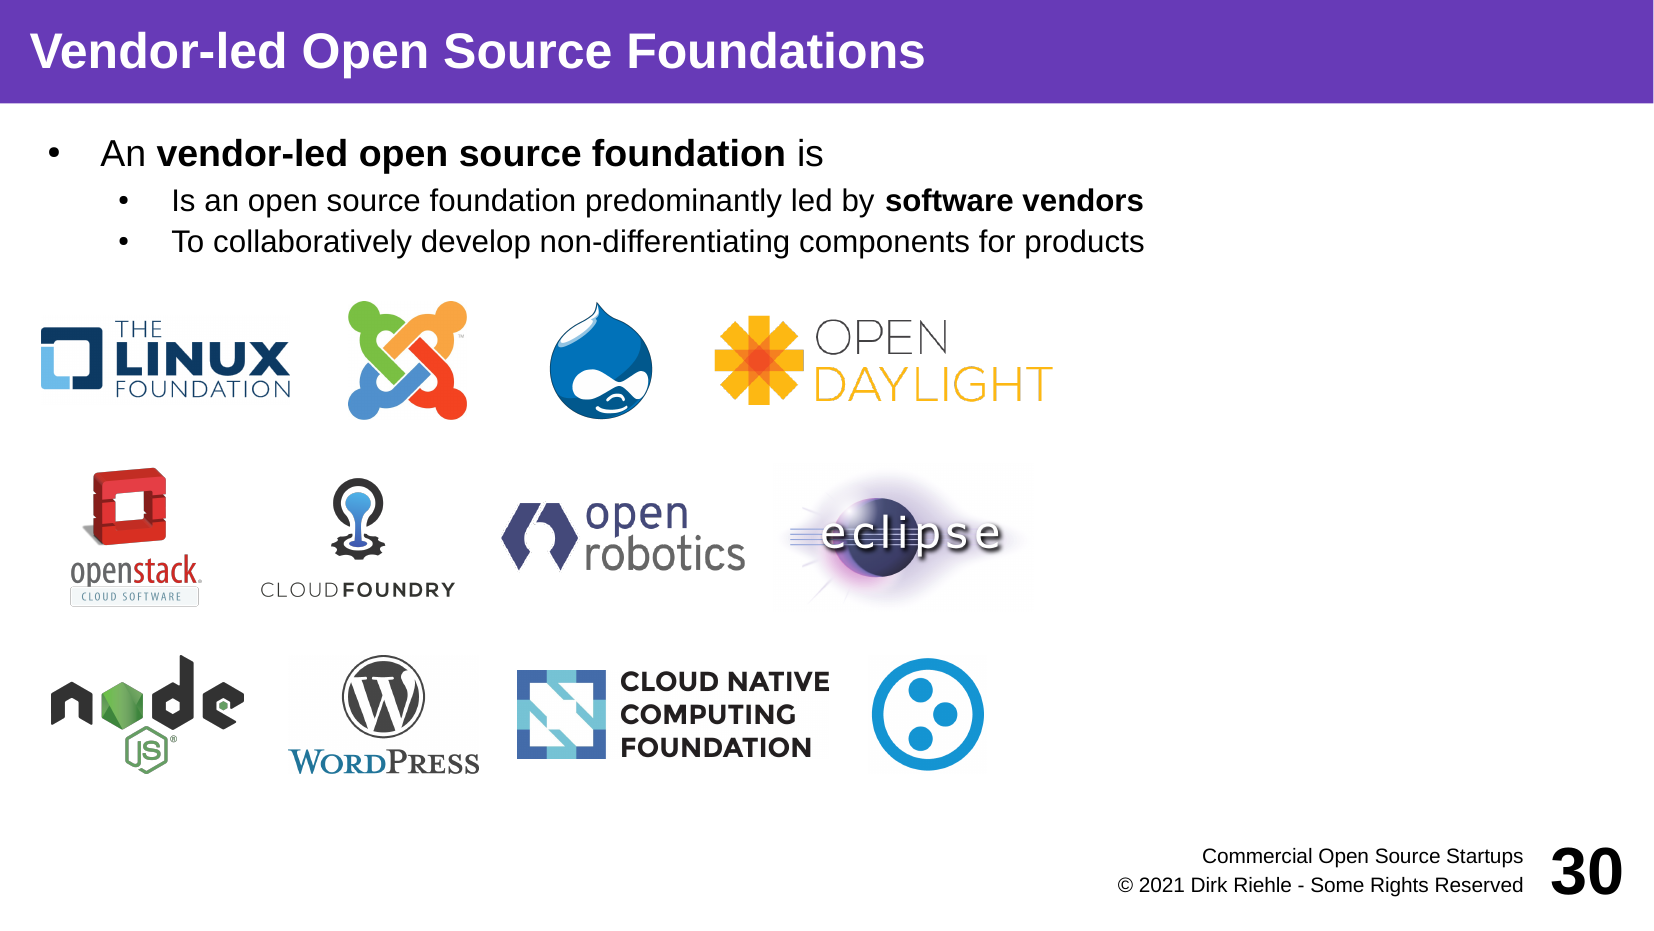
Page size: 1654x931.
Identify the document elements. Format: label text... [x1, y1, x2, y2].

picture [499, 501, 745, 573]
picture [41, 315, 290, 405]
picture [517, 670, 829, 759]
picture [773, 463, 1034, 612]
title Vendor-led Open Source Foundations [0, 0, 1654, 104]
picture [714, 315, 1053, 405]
picture [288, 655, 479, 774]
picture [549, 301, 653, 420]
picture [348, 301, 467, 420]
picture [51, 655, 244, 774]
picture [868, 655, 987, 774]
picture [261, 478, 455, 597]
list An vendor-led open source foundation is Is an open source foundation predominantly led by software vendors To collaboratively develop non-differentiating components for products [29, 132, 1625, 813]
picture [47, 448, 225, 626]
